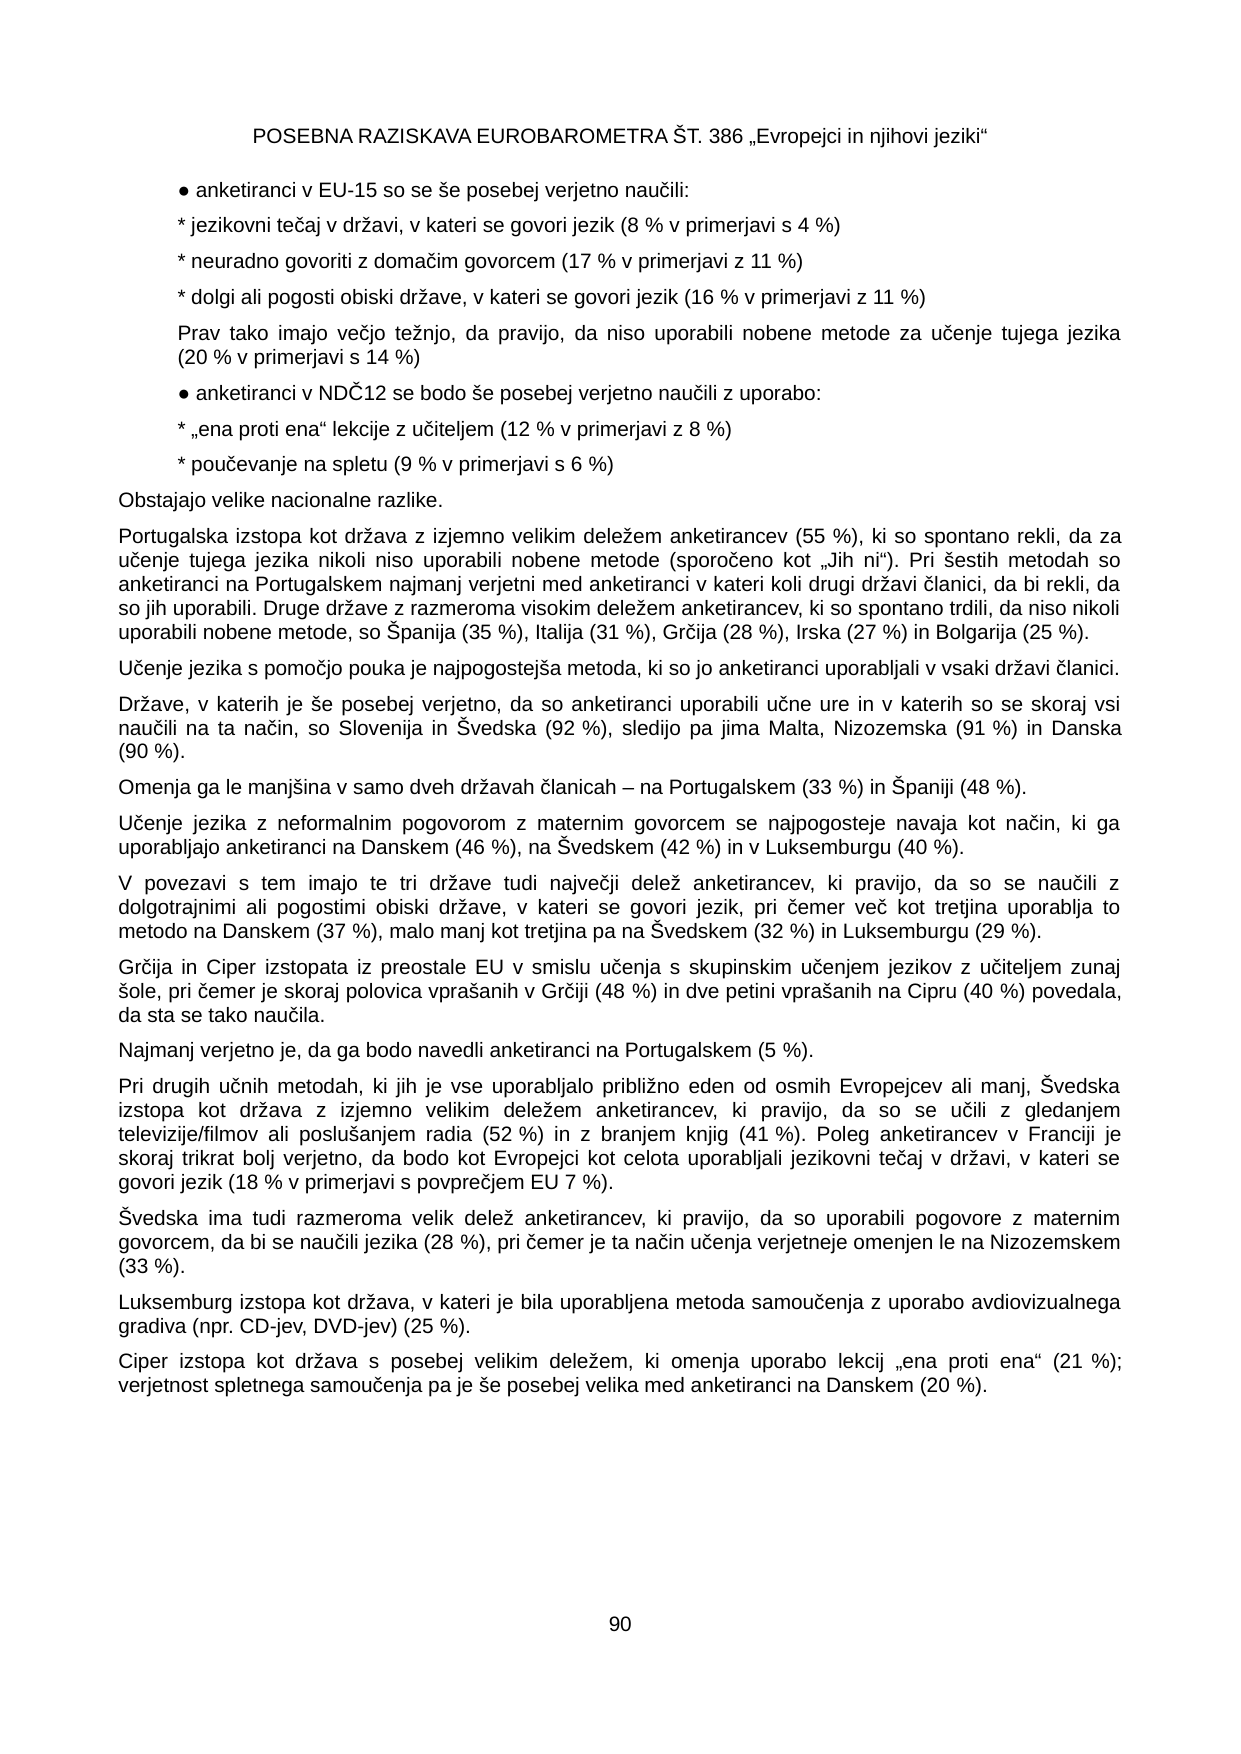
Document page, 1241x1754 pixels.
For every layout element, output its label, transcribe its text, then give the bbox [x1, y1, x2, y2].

text * dolgi ali pogosti obiski države, v kateri se govori jezik (16 % v primerjavi z 11 %) [177, 285, 1122, 309]
text * jezikovni tečaj v državi, v kateri se govori jezik (8 % v primerjavi s 4 %) [177, 213, 1122, 237]
text ● anketiranci v NDČ12 se bodo še posebej verjetno naučili z uporabo: [177, 381, 1122, 404]
text Portugalska izstopa kot država z izjemno velikim deležem anketirancev (55 %), ki so spontano rekli, da za učenje tujega jezika nikoli niso uporabili nobene metode (sporočeno kot „Jih ni“). Pri šestih metodah so anketiranci na Portugalskem najmanj verjetni med anketiranci v kateri koli drugi državi članici, da bi rekli, da so jih uporabili. Druge države z razmeroma visokim deležem anketirancev, ki so spontano trdili, da niso nikoli uporabili nobene metode, so Španija (35 %), Italija (31 %), Grčija (28 %), Irska (27 %) in Bolgarija (25 %). [118, 524, 1122, 644]
text * „ena proti ena“ lekcije z učiteljem (12 % v primerjavi z 8 %) [177, 416, 1122, 440]
text Države, v katerih je še posebej verjetno, da so anketiranci uporabili učne ure in v katerih so se skoraj vsi naučili na ta način, so Slovenija in Švedska (92 %), sledijo pa jima Malta, Nizozemska (91 %) in Danska (90 %). [118, 691, 1122, 763]
text * poučevanje na spletu (9 % v primerjavi s 6 %) [177, 452, 1122, 476]
text Grčija in Ciper izstopata iz preostale EU v smislu učenja s skupinskim učenjem jezikov z učiteljem zunaj šole, pri čemer je skoraj polovica vprašanih v Grčiji (48 %) in dve petini vprašanih na Cipru (40 %) povedala, da sta se tako naučila. [118, 954, 1122, 1026]
text * neuradno govoriti z domačim govorcem (17 % v primerjavi z 11 %) [177, 249, 1122, 273]
text ● anketiranci v EU-15 so se še posebej verjetno naučili: [177, 177, 1122, 201]
text Ciper izstopa kot država s posebej velikim deležem, ki omenja uporabo lekcij „ena proti ena“ (21 %); verjetnost spletnega samoučenja pa je še posebej velika med anketiranci na Danskem (20 %). [118, 1349, 1122, 1397]
text Prav tako imajo večjo težnjo, da pravijo, da niso uporabili nobene metode za učenje tujega jezika (20 % v primerjavi s 14 %) [177, 321, 1122, 369]
text V povezavi s tem imajo te tri države tudi največji delež anketirancev, ki pravijo, da so se naučili z dolgotrajnimi ali pogostimi obiski države, v kateri se govori jezik, pri čemer več kot tretjina uporablja to metodo na Danskem (37 %), malo manj kot tretjina pa na Švedskem (32 %) in Luksemburgu (29 %). [118, 871, 1122, 943]
text Učenje jezika z neformalnim pogovorom z maternim govorcem se najpogosteje navaja kot način, ki ga uporabljajo anketiranci na Danskem (46 %), na Švedskem (42 %) in v Luksemburgu (40 %). [118, 811, 1122, 859]
text Omenja ga le manjšina v samo dveh državah članicah – na Portugalskem (33 %) in Španiji (48 %). [118, 775, 1122, 799]
text Švedska ima tudi razmeroma velik delež anketirancev, ki pravijo, da so uporabili pogovore z maternim govorcem, da bi se naučili jezika (28 %), pri čemer je ta način učenja verjetneje omenjen le na Nizozemskem (33 %). [118, 1206, 1122, 1278]
text Učenje jezika s pomočjo pouka je najpogostejša metoda, ki so jo anketiranci uporabljali v vsaki državi članici. [118, 656, 1122, 679]
text Najmanj verjetno je, da ga bodo navedli anketiranci na Portugalskem (5 %). [118, 1038, 1122, 1062]
text Pri drugih učnih metodah, ki jih je vse uporabljalo približno eden od osmih Evropejcev ali manj, Švedska izstopa kot država z izjemno velikim deležem anketirancev, ki pravijo, da so se učili z gledanjem televizije/filmov ali poslušanjem radia (52 %) in z branjem knjig (41 %). Poleg anketirancev v Franciji je skoraj trikrat bolj verjetno, da bodo kot Evropejci kot celota uporabljali jezikovni tečaj v državi, v kateri se govori jezik (18 % v primerjavi s povprečjem EU 7 %). [118, 1074, 1122, 1194]
text Obstajajo velike nacionalne razlike. [118, 488, 1122, 512]
text Luksemburg izstopa kot država, v kateri je bila uporabljena metoda samoučenja z uporabo avdiovizualnega gradiva (npr. CD-jev, DVD-jev) (25 %). [118, 1289, 1122, 1337]
